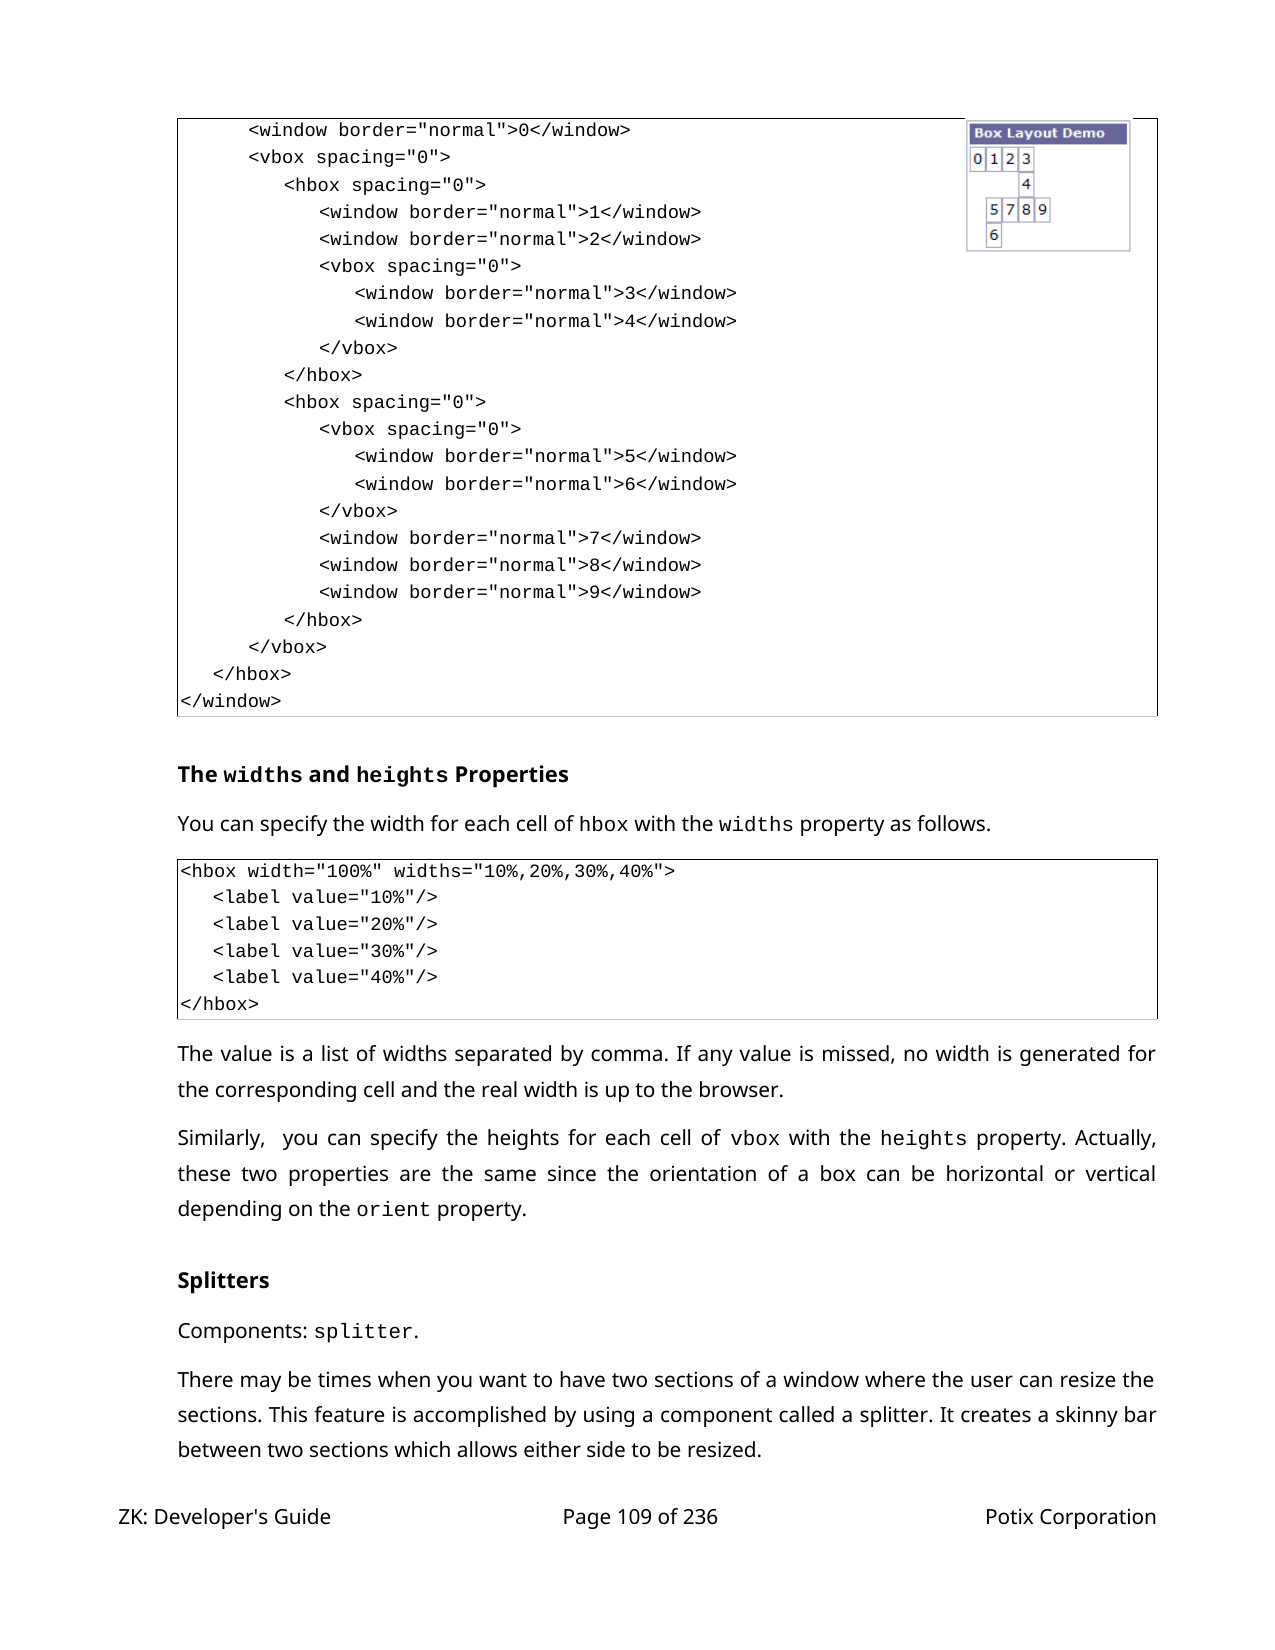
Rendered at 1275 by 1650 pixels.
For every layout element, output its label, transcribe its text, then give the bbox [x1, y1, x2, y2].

text Components: splitter. [177, 1316, 1157, 1344]
text <window border="normal">1</window> [178, 200, 964, 224]
text </vbox> [178, 336, 1157, 360]
subtitle Splitters [177, 1265, 1157, 1295]
text Similarly, you can specify the heights for each cell of vbox with the heights property. Actually, these two properties are the same since the orientation of a box can be horizontal or vertical depending on the orient property. [177, 1123, 1157, 1223]
text </hbox> [178, 607, 1157, 632]
text <hbox width="100%" widths="10%,20%,30%,40%"> <label value="10%"/> <label value="20%"/> <label value="30%"/> <label value="40%"/> </hbox> [178, 860, 1157, 1019]
text <window border="normal">9</window> [178, 580, 1157, 604]
text [1133, 172, 1157, 197]
text <window border="normal">8</window> [178, 553, 1157, 577]
text <window border="normal">6</window> [178, 472, 1157, 496]
text The value is a list of widths separated by comma. If any value is missed, no width is generated for the corresponding cell and the real width is up to the browser. [177, 1039, 1157, 1103]
text <vbox spacing="0"> [178, 254, 1157, 278]
text </vbox> [178, 635, 1157, 659]
text </hbox> [178, 662, 1157, 686]
text [1133, 145, 1157, 169]
text <window border="normal">7</window> [178, 526, 1157, 550]
text <vbox spacing="0"> [178, 417, 1157, 441]
text </hbox> [178, 363, 1157, 387]
text <window border="normal">4</window> [178, 308, 1157, 333]
text <window border="normal">2</window> [178, 227, 964, 251]
picture [964, 118, 1133, 255]
text <window border="normal">0</window> [178, 119, 964, 142]
subtitle The widths and heights Properties [177, 759, 1157, 789]
text <window border="normal">3</window> [178, 281, 1157, 306]
text <vbox spacing="0"> [178, 145, 964, 169]
text </vbox> [178, 499, 1157, 523]
text </window> [178, 689, 1157, 716]
text You can specify the width for each cell of hbox with the widths property as follows. [177, 809, 1157, 838]
text <hbox spacing="0"> [178, 172, 964, 197]
text <hbox spacing="0"> [178, 390, 1157, 414]
text <window border="normal">5</window> [178, 444, 1157, 469]
text There may be times when you want to have two sections of a window where the user can resize the sections. This feature is accomplished by using a component called a splitter. It creates a skinny bar between two sections which allows either side to be resized. [177, 1365, 1157, 1464]
